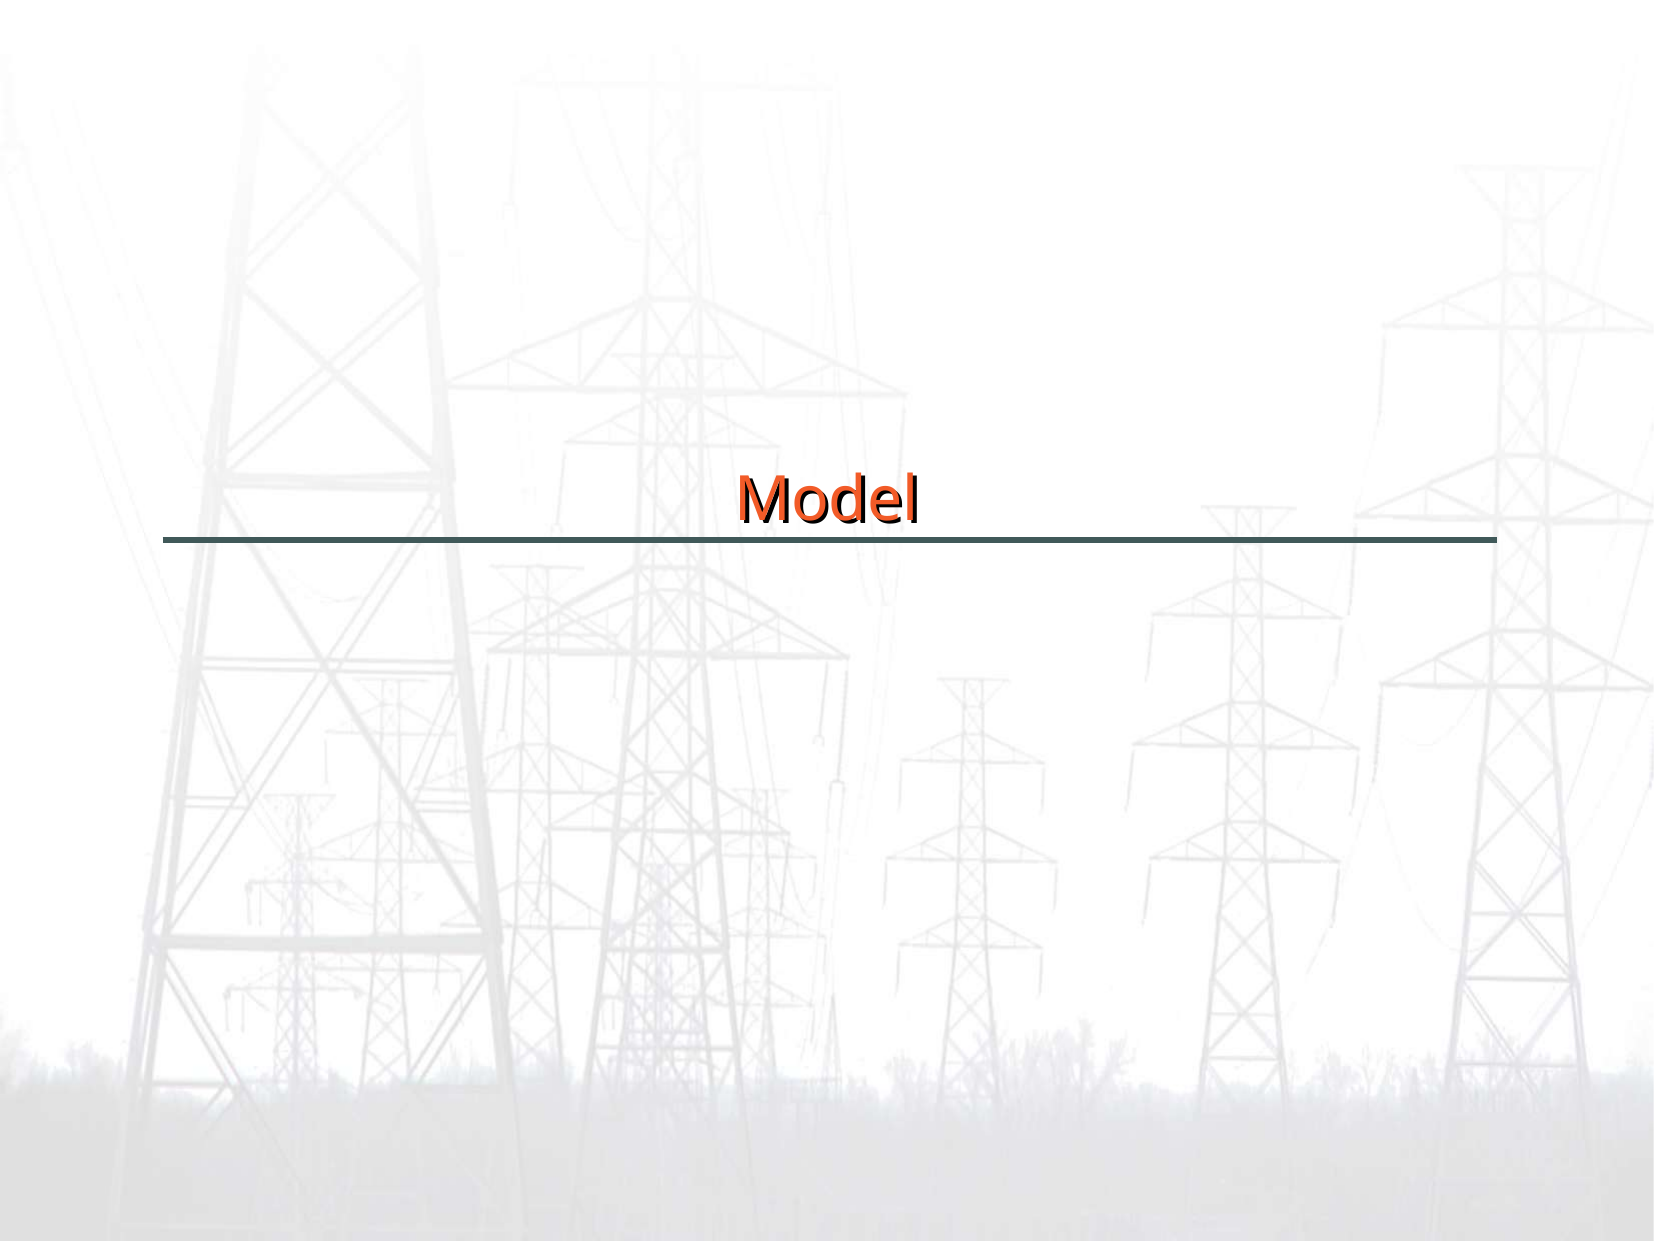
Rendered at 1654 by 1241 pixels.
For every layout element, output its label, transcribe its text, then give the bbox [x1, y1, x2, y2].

subtitle Model [65, 77, 1589, 1100]
picture [0, 0, 1654, 1241]
